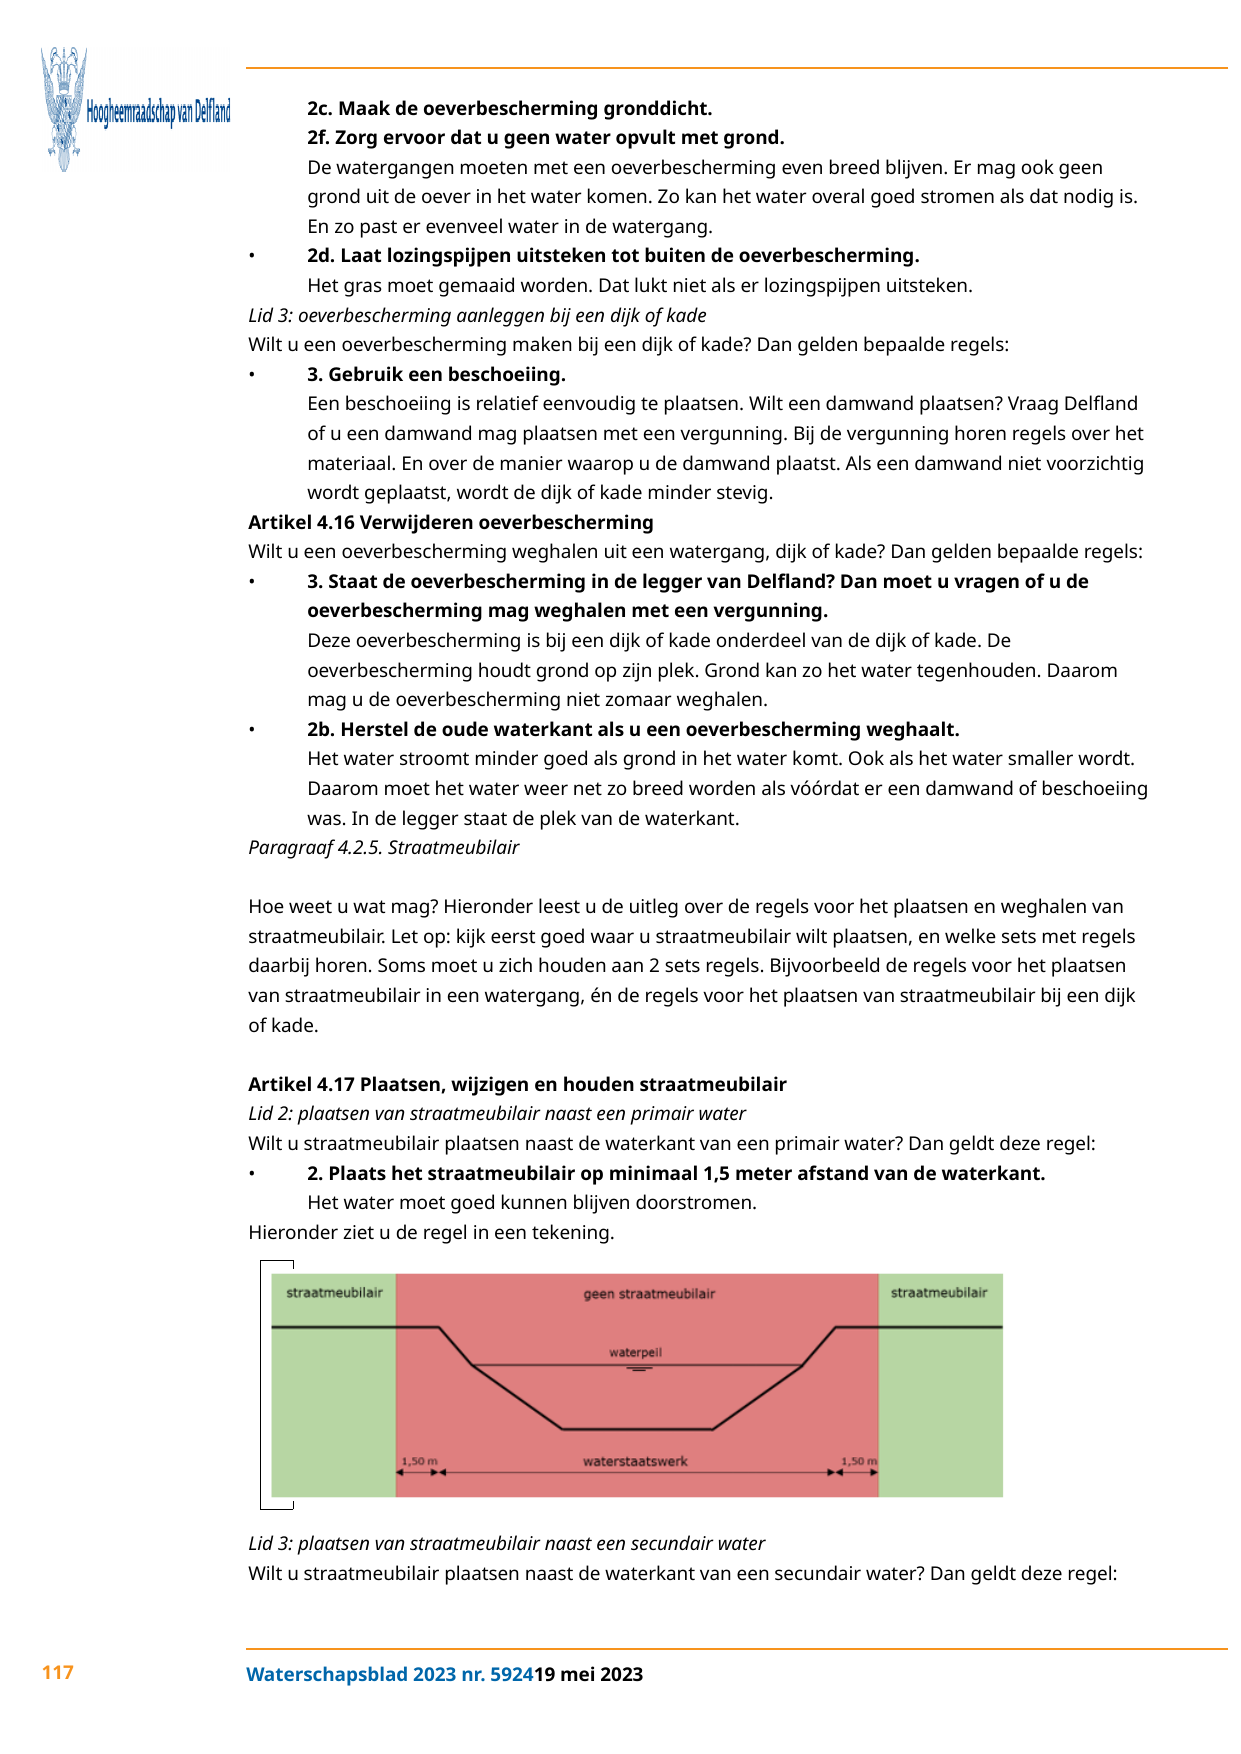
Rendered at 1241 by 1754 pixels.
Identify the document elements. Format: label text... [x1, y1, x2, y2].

list 3. Staat de oeverbescherming in de legger van Delfland? Dan moet u vragen of u de oeverbescherming mag weghalen met een vergunning. [248, 568, 1152, 623]
list 2c. Maak de oeverbescherming gronddicht. [248, 95, 1152, 121]
text Hieronder ziet u de regel in een tekening. [248, 1219, 1152, 1245]
list De watergangen moeten met een oeverbescherming even breed blijven. Er mag ook geen grond uit de oever in het water komen. Zo kan het water overal goed stromen als dat nodig is. En zo past er evenveel water in de watergang. [248, 154, 1152, 239]
list 2d. Laat lozingspijpen uitsteken tot buiten de oeverbescherming. [248, 243, 1152, 268]
text Wilt u straatmeubilair plaatsen naast de waterkant van een primair water? Dan geldt deze regel: [248, 1130, 1152, 1156]
text Lid 3: plaatsen van straatmeubilair naast een secundair water [248, 1531, 1152, 1556]
list 3. Gebruik een beschoeiing. [248, 361, 1152, 387]
list Het water stroomt minder goed als grond in het water komt. Ook als het water smaller wordt. Daarom moet het water weer net zo breed worden als vóórdat er een damwand of beschoeiing was. In de legger staat de plek van de waterkant. [248, 746, 1152, 831]
text Wilt u straatmeubilair plaatsen naast de waterkant van een secundair water? Dan geldt deze regel: [248, 1560, 1152, 1586]
text Paragraaf 4.2.5. Straatmeubilair [248, 834, 1152, 860]
list Deze oeverbescherming is bij een dijk of kade onderdeel van de dijk of kade. De oeverbescherming houdt grond op zijn plek. Grond kan zo het water tegenhouden. Daarom mag u de oeverbescherming niet zomaar weghalen. [248, 627, 1152, 712]
list 2. Plaats het straatmeubilair op minimaal 1,5 meter afstand van de waterkant. [248, 1160, 1152, 1186]
list Een beschoeiing is relatief eenvoudig te plaatsen. Wilt een damwand plaatsen? Vraag Delfland of u een damwand mag plaatsen met een vergunning. Bij de vergunning horen regels over het materiaal. En over de manier waarop u de damwand plaatst. Als een damwand niet voorzichtig wordt geplaatst, wordt de dijk of kade minder stevig. [248, 391, 1152, 505]
picture [41, 47, 231, 172]
list 2b. Herstel de oude waterkant als u een oeverbescherming weghaalt. [248, 716, 1152, 742]
text Wilt u een oeverbescherming weghalen uit een watergang, dijk of kade? Dan gelden bepaalde regels: [248, 538, 1152, 564]
text Lid 3: oeverbescherming aanleggen bij een dijk of kade [248, 302, 1152, 328]
picture [268, 1269, 1008, 1501]
text Wilt u een oeverbescherming maken bij een dijk of kade? Dan gelden bepaalde regels: [248, 331, 1152, 357]
text Artikel 4.17 Plaatsen, wijzigen en houden straatmeubilair [248, 1071, 1152, 1097]
list Het water moet goed kunnen blijven doorstromen. [248, 1189, 1152, 1215]
list 2f. Zorg ervoor dat u geen water opvult met grond. [248, 124, 1152, 150]
text Hoe weet u wat mag? Hieronder leest u de uitleg over de regels voor het plaatsen en weghalen van straatmeubilair. Let op: kijk eerst goed waar u straatmeubilair wilt plaatsen, en welke sets met regels daarbij horen. Soms moet u zich houden aan 2 sets regels. Bijvoorbeeld de regels voor het plaatsen van straatmeubilair in een watergang, én de regels voor het plaatsen van straatmeubilair bij een dijk of kade. [248, 893, 1152, 1038]
list Het gras moet gemaaid worden. Dat lukt niet als er lozingspijpen uitsteken. [248, 272, 1152, 298]
text Lid 2: plaatsen van straatmeubilair naast een primair water [248, 1101, 1152, 1126]
text Artikel 4.16 Verwijderen oeverbescherming [248, 509, 1152, 535]
